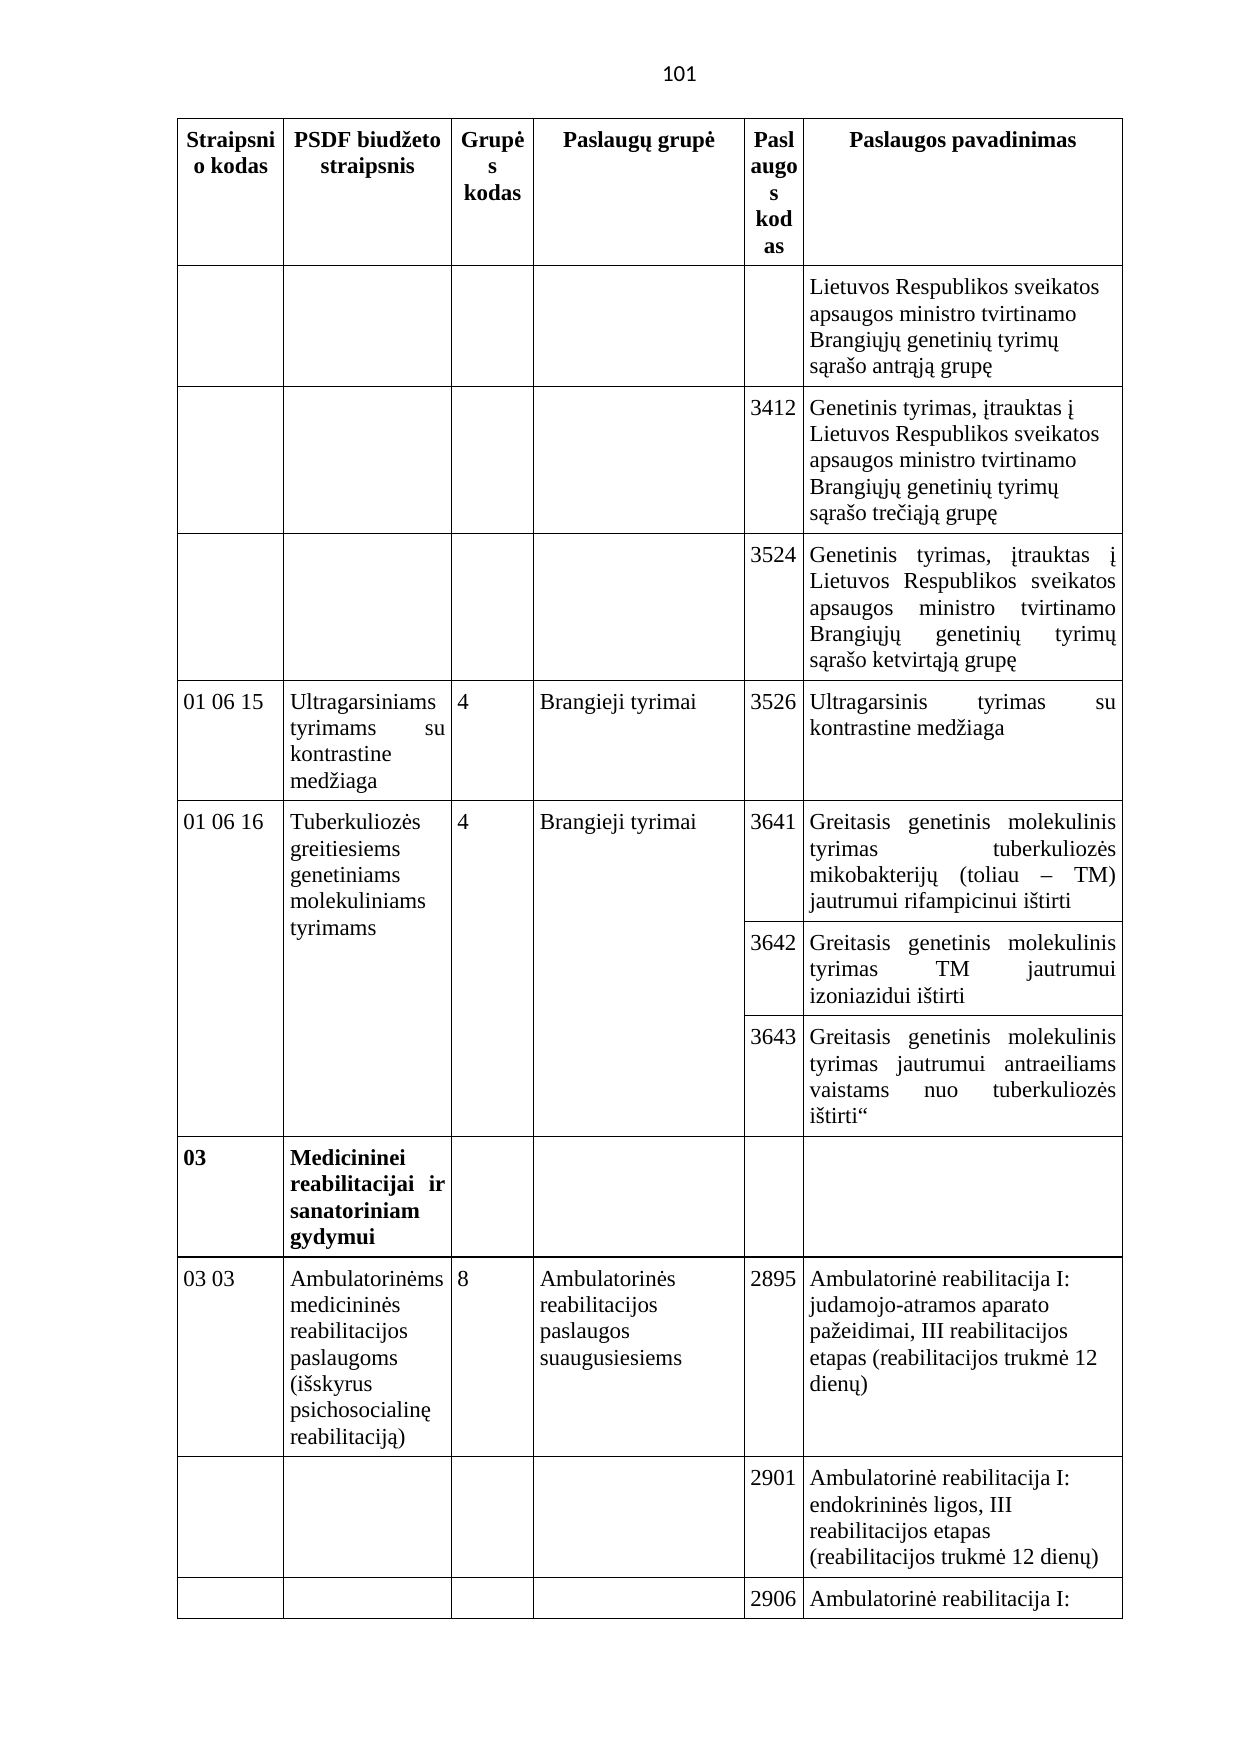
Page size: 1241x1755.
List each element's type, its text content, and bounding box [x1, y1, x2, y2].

table_cell [452, 1457, 533, 1577]
table_cell 4 [452, 801, 533, 1136]
table_cell [178, 266, 283, 386]
table_cell [178, 1578, 283, 1618]
table_cell Ambulatorinėms medicininės reabilitacijos paslaugoms (išskyrus psichosocialinę reabilitaciją) [284, 1258, 451, 1456]
table_cell 3412 [745, 387, 803, 533]
table_cell Brangieji tyrimai [534, 801, 744, 1136]
table_cell Ambulatorinė reabilitacija I: judamojo-atramos aparato pažeidimai, III reabilitacijos etapas (reabilitacijos trukmė 12 dienų) [804, 1258, 1122, 1456]
table_cell 03 [178, 1137, 283, 1256]
table_cell [534, 534, 744, 680]
table_cell 01 06 16 [178, 801, 283, 1136]
table_cell [534, 1137, 744, 1256]
table_header Straipsnio kodas [178, 119, 283, 265]
table_cell [452, 1578, 533, 1618]
table_cell 2895 [745, 1258, 803, 1456]
table_header Grupės kodas [452, 119, 533, 265]
table_cell 3641 [745, 801, 803, 921]
table_cell 3642 [745, 922, 803, 1015]
table_cell Genetinis tyrimas, įtrauktas į Lietuvos Respublikos sveikatos apsaugos ministro tvirtinamo Brangiųjų genetinių tyrimų sąrašo trečiąją grupę [804, 387, 1122, 533]
table_cell Ambulatorinės reabilitacijos paslaugos suaugusiesiems [534, 1258, 744, 1456]
table_cell [178, 534, 283, 680]
table_cell [284, 266, 451, 386]
table_cell Ultragarsinis tyrimas su kontrastine medžiaga [804, 681, 1122, 800]
table_cell [284, 387, 451, 533]
table_cell 8 [452, 1258, 533, 1456]
table_cell [284, 534, 451, 680]
table_cell 4 [452, 681, 533, 800]
table_cell 3643 [745, 1016, 803, 1136]
table_header Paslaugos pavadinimas [804, 119, 1122, 265]
table_cell [534, 266, 744, 386]
table_cell Greitasis genetinis molekulinis tyrimas tuberkuliozės mikobakterijų (toliau – TM) jautrumui rifampicinui ištirti [804, 801, 1122, 921]
table_cell 3524 [745, 534, 803, 680]
table_cell Ultragarsiniams tyrimams su kontrastine medžiaga [284, 681, 451, 800]
table_cell [452, 387, 533, 533]
table_cell Greitasis genetinis molekulinis tyrimas jautrumui antraeiliams vaistams nuo tuberkuliozės ištirti“ [804, 1016, 1122, 1136]
table_cell [534, 1578, 744, 1618]
table_cell Tuberkuliozės greitiesiems genetiniams molekuliniams tyrimams [284, 801, 451, 1136]
table_cell Lietuvos Respublikos sveikatos apsaugos ministro tvirtinamo Brangiųjų genetinių tyrimų sąrašo antrąją grupę [804, 266, 1122, 386]
table_cell Medicininei reabilitacijai ir sanatoriniam gydymui [284, 1137, 451, 1256]
table_cell 03 03 [178, 1258, 283, 1456]
table_cell [284, 1457, 451, 1577]
table_cell [534, 1457, 744, 1577]
table_cell [284, 1578, 451, 1618]
table_cell [452, 534, 533, 680]
table_header Paslaugų grupė [534, 119, 744, 265]
table_cell 3526 [745, 681, 803, 800]
table_header PSDF biudžeto straipsnis [284, 119, 451, 265]
table_cell [178, 387, 283, 533]
table_cell [745, 1137, 803, 1256]
table_cell [534, 387, 744, 533]
table_cell Greitasis genetinis molekulinis tyrimas TM jautrumui izoniazidui ištirti [804, 922, 1122, 1015]
table_cell [178, 1457, 283, 1577]
table_cell [745, 266, 803, 386]
table_cell [452, 266, 533, 386]
table_cell 2901 [745, 1457, 803, 1577]
table_header Paslaugos kodas [745, 119, 803, 265]
table_cell Brangieji tyrimai [534, 681, 744, 800]
table_cell Genetinis tyrimas, įtrauktas į Lietuvos Respublikos sveikatos apsaugos ministro tvirtinamo Brangiųjų genetinių tyrimų sąrašo ketvirtąją grupę [804, 534, 1122, 680]
table_cell [804, 1137, 1122, 1256]
table_cell [452, 1137, 533, 1256]
table_cell Ambulatorinė reabilitacija I: endokrininės ligos, III reabilitacijos etapas (reabilitacijos trukmė 12 dienų) [804, 1457, 1122, 1577]
table_cell 01 06 15 [178, 681, 283, 800]
table_cell 2906 [745, 1578, 803, 1618]
table_cell Ambulatorinė reabilitacija I: [804, 1578, 1122, 1618]
